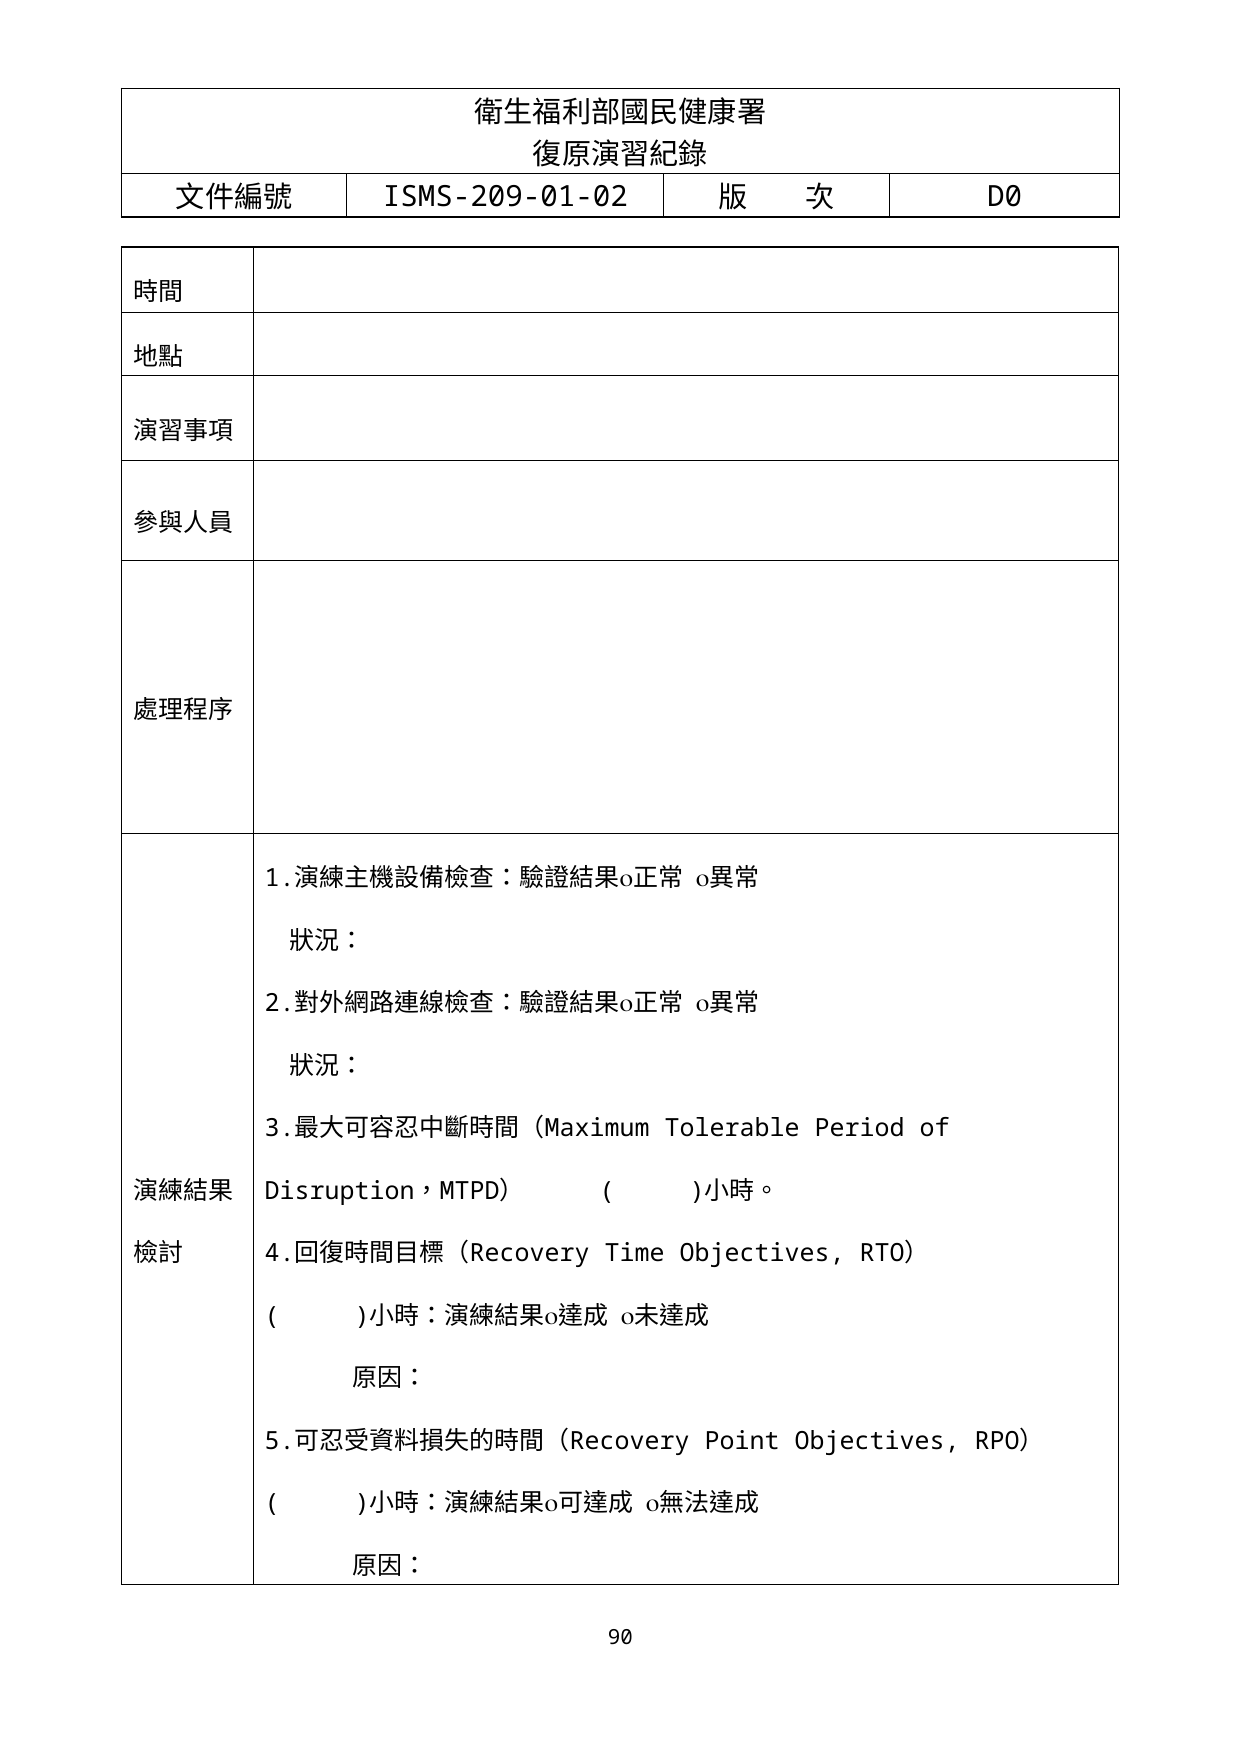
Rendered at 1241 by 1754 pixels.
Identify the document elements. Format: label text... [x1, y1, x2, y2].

table_cell 處理程序 [122, 561, 253, 833]
table_cell 演習事項 [122, 376, 253, 460]
table_header [254, 248, 1118, 312]
table_header 時間 [122, 248, 253, 312]
table_cell [254, 461, 1118, 560]
table_cell 演練結果檢討 [122, 834, 253, 1584]
table_cell [254, 376, 1118, 460]
table_cell 參與人員 [122, 461, 253, 560]
table_cell [254, 561, 1118, 833]
table_cell 地點 [122, 313, 253, 375]
table_cell [254, 313, 1118, 375]
table_cell 1.演練主機設備檢查：驗證結果正常 異常 狀況： 2.對外網路連線檢查：驗證結果正常 異常 狀況： 3.最大可容忍中斷時間（Maximum Tolerable Period of Disruption，MTPD） ( )小時。 4.回復時間目標（Recovery Time Objectives, RTO） ( )小時：演練結果達成 未達成 原因： 5.可忍受資料損失的時間（Recovery Point Objectives, RPO） ( )小時：演練結果可達成 無法達成 原因： [254, 834, 1118, 1584]
